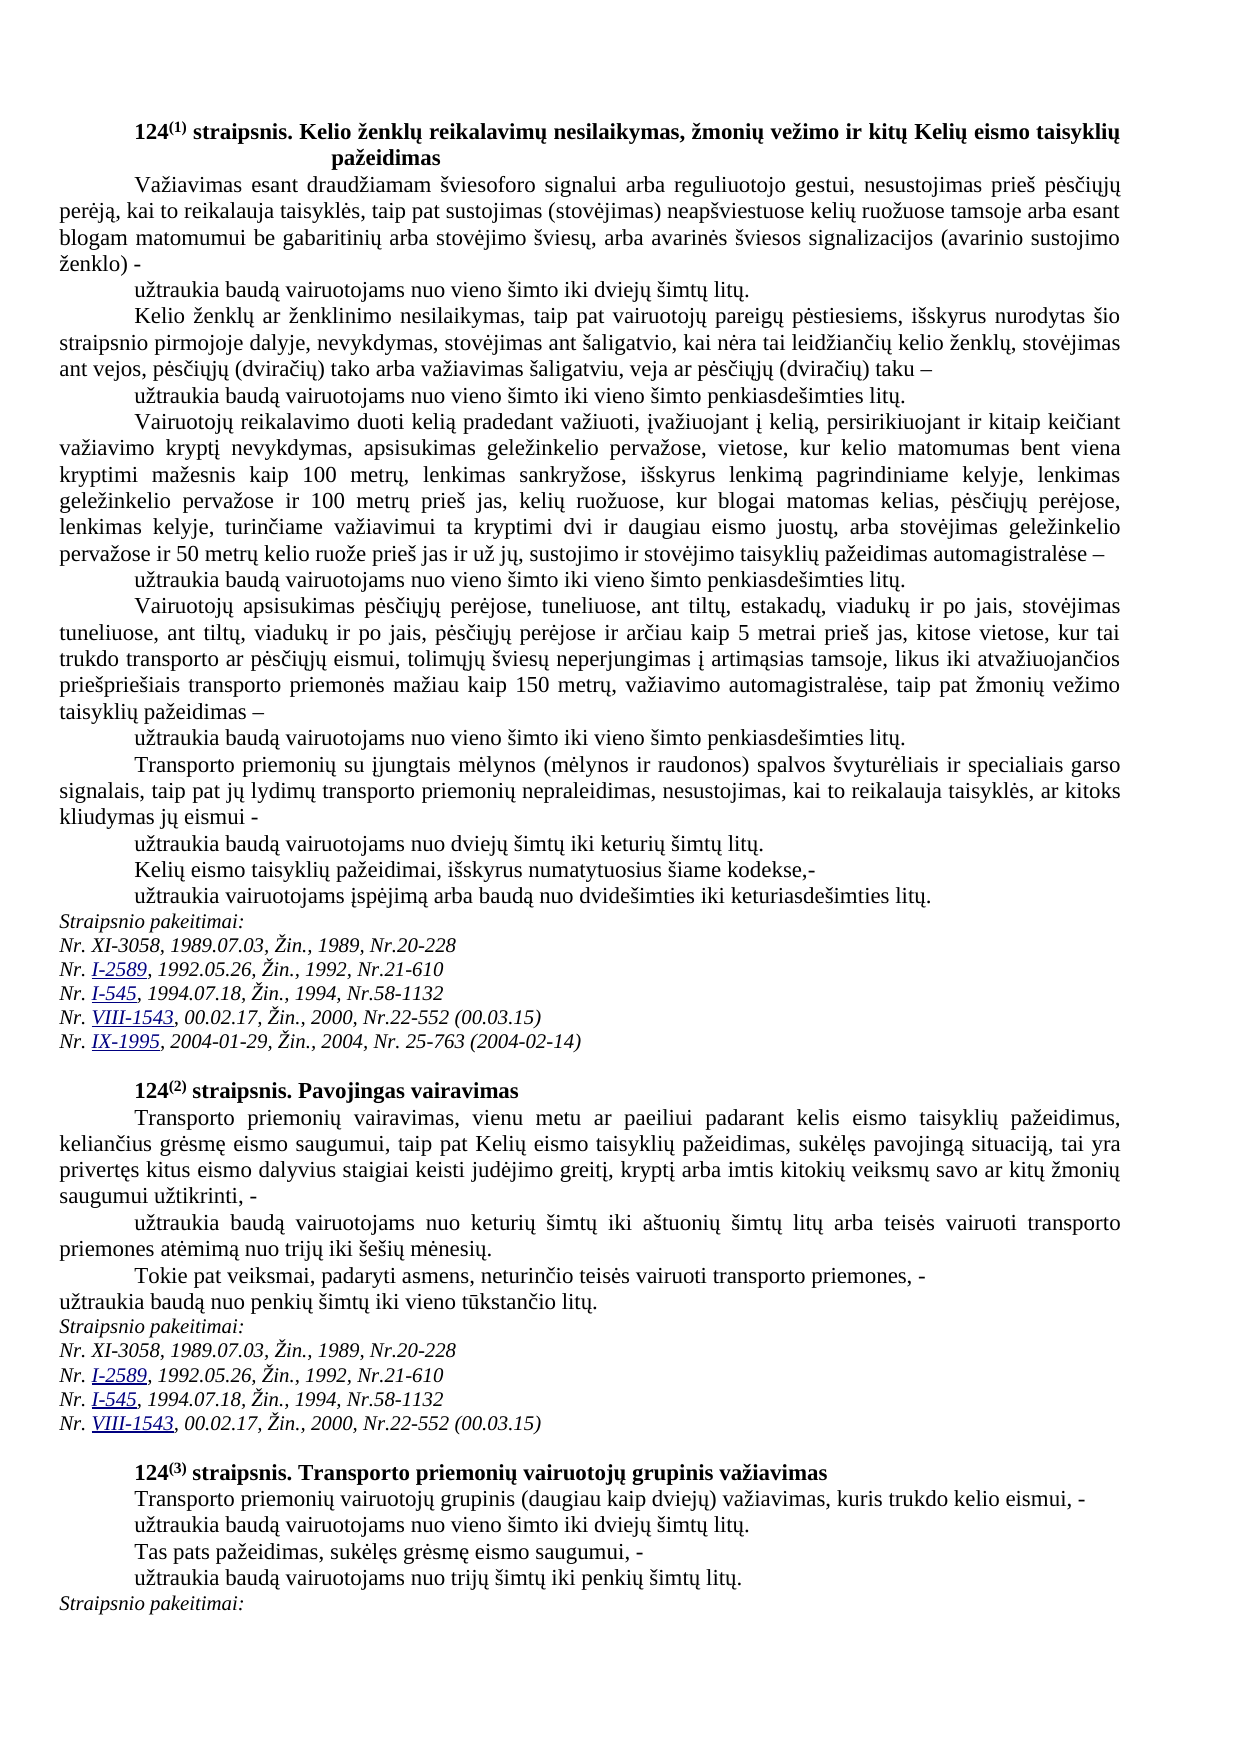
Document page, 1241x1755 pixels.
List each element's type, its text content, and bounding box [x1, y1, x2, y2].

text Nr. I-545, 1994.07.18, Žin., 1994, Nr.58-1132 [59, 981, 1122, 1005]
text Nr. IX-1995, 2004-01-29, Žin., 2004, Nr. 25-763 (2004-02-14) [59, 1029, 1122, 1053]
text Transporto priemonių vairuotojų grupinis (daugiau kaip dviejų) važiavimas, kuris trukdo kelio eismui, - [59, 1485, 1122, 1511]
text Straipsnio pakeitimai: [59, 1314, 1122, 1338]
text Važiavimas esant draudžiamam šviesoforo signalui arba reguliuotojo gestui, nesustojimas prieš pėsčiųjų perėją, kai to reikalauja taisyklės, taip pat sustojimas (stovėjimas) neapšviestuose kelių ruožuose tamsoje arba esant blogam matomumui be gabaritinių arba stovėjimo šviesų, arba avarinės šviesos signalizacijos (avarinio sustojimo ženklo) - [59, 171, 1122, 276]
text užtraukia baudą vairuotojams nuo vieno šimto iki vieno šimto penkiasdešimties litų. [59, 382, 1122, 408]
text Kelio ženklų ar ženklinimo nesilaikymas, taip pat vairuotojų pareigų pėstiesiems, išskyrus nurodytas šio straipsnio pirmojoje dalyje, nevykdymas, stovėjimas ant šaligatvio, kai nėra tai leidžiančių kelio ženklų, stovėjimas ant vejos, pėsčiųjų (dviračių) tako arba važiavimas šaligatviu, veja ar pėsčiųjų (dviračių) taku – [59, 303, 1122, 382]
text Nr. VIII-1543, 00.02.17, Žin., 2000, Nr.22-552 (00.03.15) [59, 1005, 1122, 1029]
text Vairuotojų apsisukimas pėsčiųjų perėjose, tuneliuose, ant tiltų, estakadų, viadukų ir po jais, stovėjimas tuneliuose, ant tiltų, viadukų ir po jais, pėsčiųjų perėjose ir arčiau kaip 5 metrai prieš jas, kitose vietose, kur tai trukdo transporto ar pėsčiųjų eismui, tolimųjų šviesų neperjungimas į artimąsias tamsoje, likus iki atvažiuojančios priešpriešiais transporto priemonės mažiau kaip 150 metrų, važiavimo automagistralėse, taip pat žmonių vežimo taisyklių pažeidimas – [59, 592, 1122, 724]
text Vairuotojų reikalavimo duoti kelią pradedant važiuoti, įvažiuojant į kelią, persirikiuojant ir kitaip keičiant važiavimo kryptį nevykdymas, apsisukimas geležinkelio pervažose, vietose, kur kelio matomumas bent viena kryptimi mažesnis kaip 100 metrų, lenkimas sankryžose, išskyrus lenkimą pagrindiniame kelyje, lenkimas geležinkelio pervažose ir 100 metrų prieš jas, kelių ruožuose, kur blogai matomas kelias, pėsčiųjų perėjose, lenkimas kelyje, turinčiame važiavimui ta kryptimi dvi ir daugiau eismo juostų, arba stovėjimas geležinkelio pervažose ir 50 metrų kelio ruože prieš jas ir už jų, sustojimo ir stovėjimo taisyklių pažeidimas automagistralėse – [59, 408, 1122, 566]
text Nr. VIII-1543, 00.02.17, Žin., 2000, Nr.22-552 (00.03.15) [59, 1411, 1122, 1435]
text 124(2) straipsnis. Pavojingas vairavimas [59, 1077, 1122, 1103]
text užtraukia baudą vairuotojams nuo keturių šimtų iki aštuonių šimtų litų arba teisės vairuoti transporto priemones atėmimą nuo trijų iki šešių mėnesių. [59, 1209, 1122, 1262]
text užtraukia baudą vairuotojams nuo trijų šimtų iki penkių šimtų litų. [59, 1564, 1122, 1591]
text Nr. I-545, 1994.07.18, Žin., 1994, Nr.58-1132 [59, 1387, 1122, 1411]
text užtraukia baudą nuo penkių šimtų iki vieno tūkstančio litų. [59, 1288, 1122, 1314]
text užtraukia baudą vairuotojams nuo vieno šimto iki vieno šimto penkiasdešimties litų. [59, 566, 1122, 592]
text užtraukia baudą vairuotojams nuo vieno šimto iki vieno šimto penkiasdešimties litų. [59, 724, 1122, 751]
text Nr. I-2589, 1992.05.26, Žin., 1992, Nr.21-610 [59, 957, 1122, 981]
text Nr. I-2589, 1992.05.26, Žin., 1992, Nr.21-610 [59, 1362, 1122, 1387]
text 124(1) straipsnis. Kelio ženklų reikalavimų nesilaikymas, žmonių vežimo ir kitų Kelių eismo taisyklių pažeidimas [134, 118, 1122, 171]
text Straipsnio pakeitimai: [59, 1591, 1122, 1614]
text 124(3) straipsnis. Transporto priemonių vairuotojų grupinis važiavimas [59, 1459, 1122, 1485]
text Nr. XI-3058, 1989.07.03, Žin., 1989, Nr.20-228 [59, 1338, 1122, 1362]
text Nr. XI-3058, 1989.07.03, Žin., 1989, Nr.20-228 [59, 933, 1122, 957]
text Tokie pat veiksmai, padaryti asmens, neturinčio teisės vairuoti transporto priemones, - [59, 1262, 1122, 1288]
text Straipsnio pakeitimai: [59, 909, 1122, 933]
text Transporto priemonių vairavimas, vienu metu ar paeiliui padarant kelis eismo taisyklių pažeidimus, keliančius grėsmę eismo saugumui, taip pat Kelių eismo taisyklių pažeidimas, sukėlęs pavojingą situaciją, tai yra privertęs kitus eismo dalyvius staigiai keisti judėjimo greitį, kryptį arba imtis kitokių veiksmų savo ar kitų žmonių saugumui užtikrinti, - [59, 1103, 1122, 1209]
text Kelių eismo taisyklių pažeidimai, išskyrus numatytuosius šiame kodekse,- [59, 856, 1122, 882]
text Transporto priemonių su įjungtais mėlynos (mėlynos ir raudonos) spalvos švyturėliais ir specialiais garso signalais, taip pat jų lydimų transporto priemonių nepraleidimas, nesustojimas, kai to reikalauja taisyklės, ar kitoks kliudymas jų eismui - [59, 751, 1122, 830]
text užtraukia vairuotojams įspėjimą arba baudą nuo dvidešimties iki keturiasdešimties litų. [59, 882, 1122, 909]
text užtraukia baudą vairuotojams nuo vieno šimto iki dviejų šimtų litų. [59, 1511, 1122, 1538]
text užtraukia baudą vairuotojams nuo vieno šimto iki dviejų šimtų litų. [59, 276, 1122, 303]
text užtraukia baudą vairuotojams nuo dviejų šimtų iki keturių šimtų litų. [59, 830, 1122, 856]
text Tas pats pažeidimas, sukėlęs grėsmę eismo saugumui, - [59, 1538, 1122, 1564]
